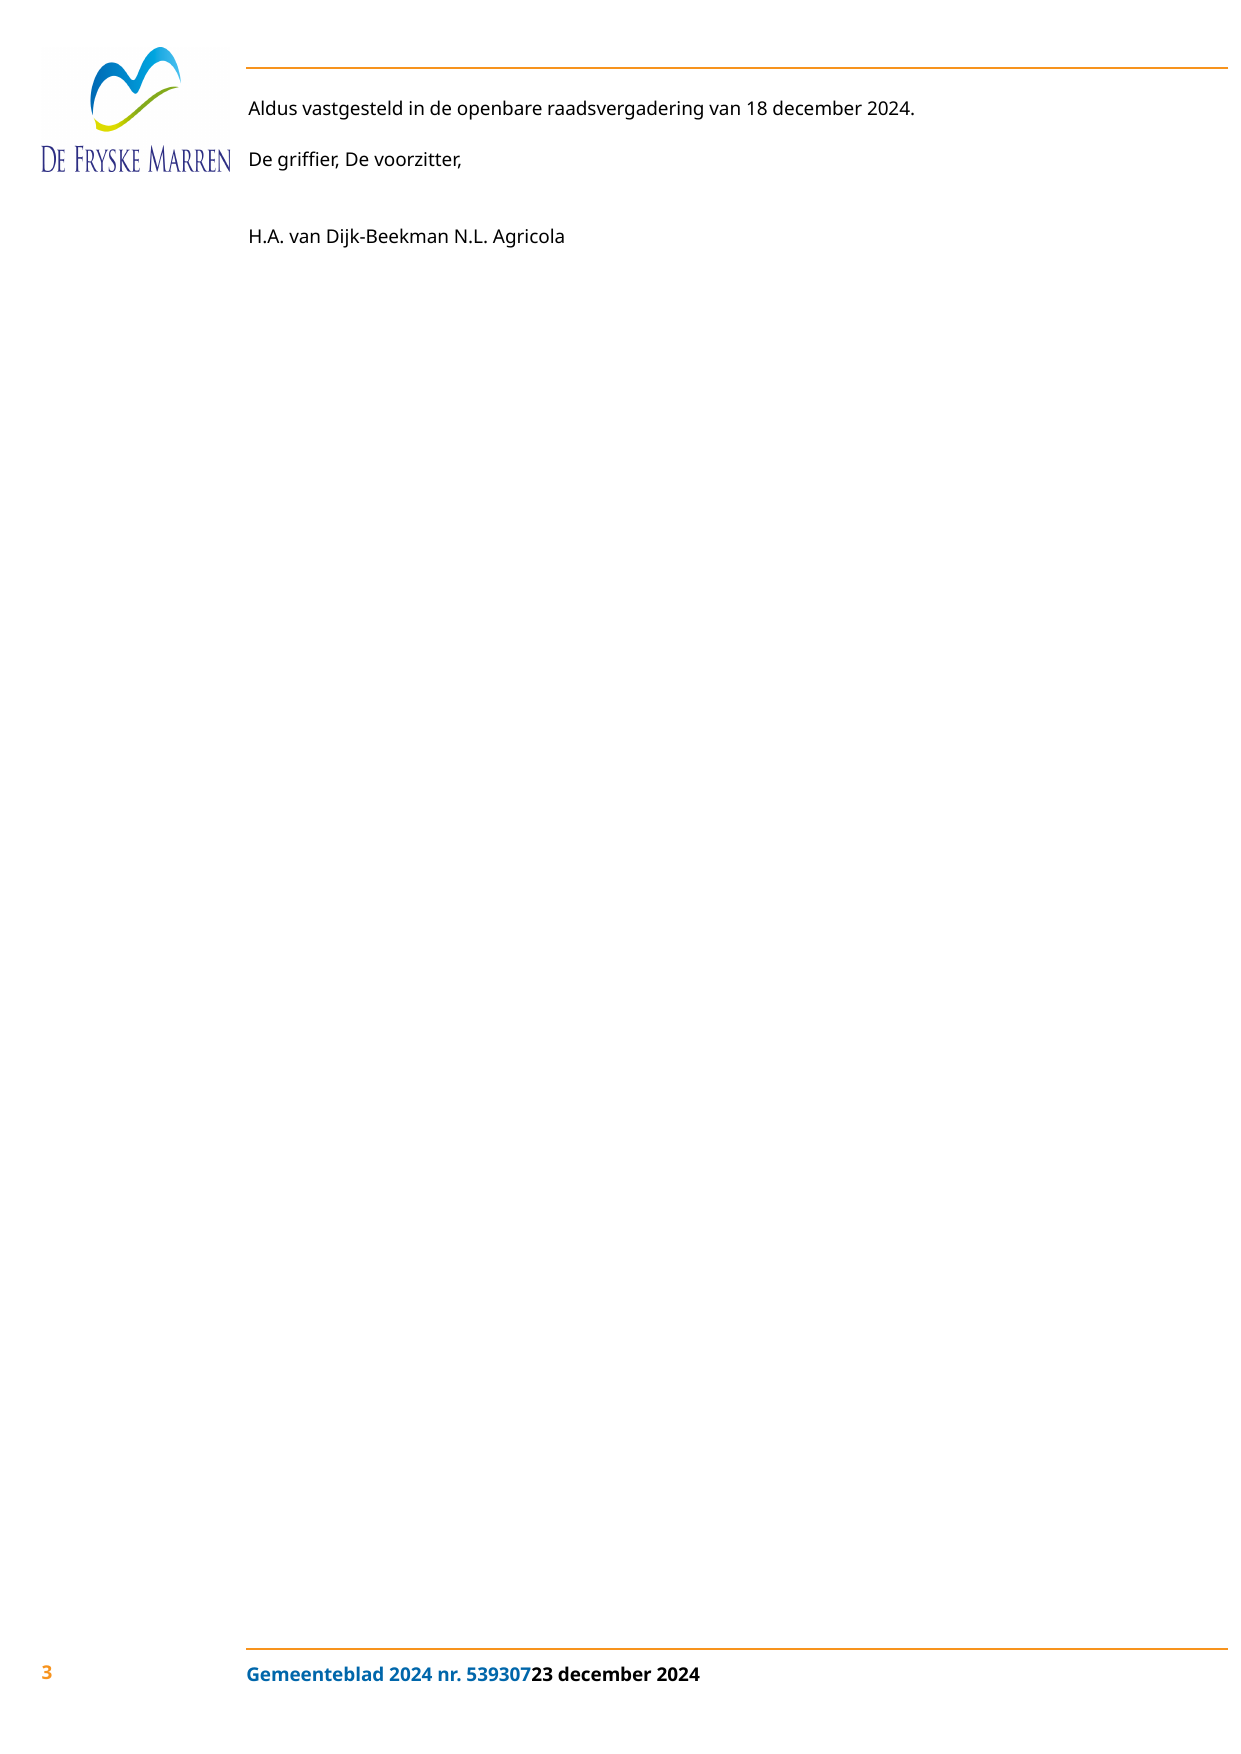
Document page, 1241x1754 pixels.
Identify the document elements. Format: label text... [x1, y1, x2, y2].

picture [41, 47, 231, 172]
text De griffier, De voorzitter, [248, 146, 1152, 172]
text H.A. van Dijk-Beekman N.L. Agricola [248, 223, 1152, 249]
text Aldus vastgesteld in de openbare raadsvergadering van 18 december 2024. [248, 95, 1152, 121]
